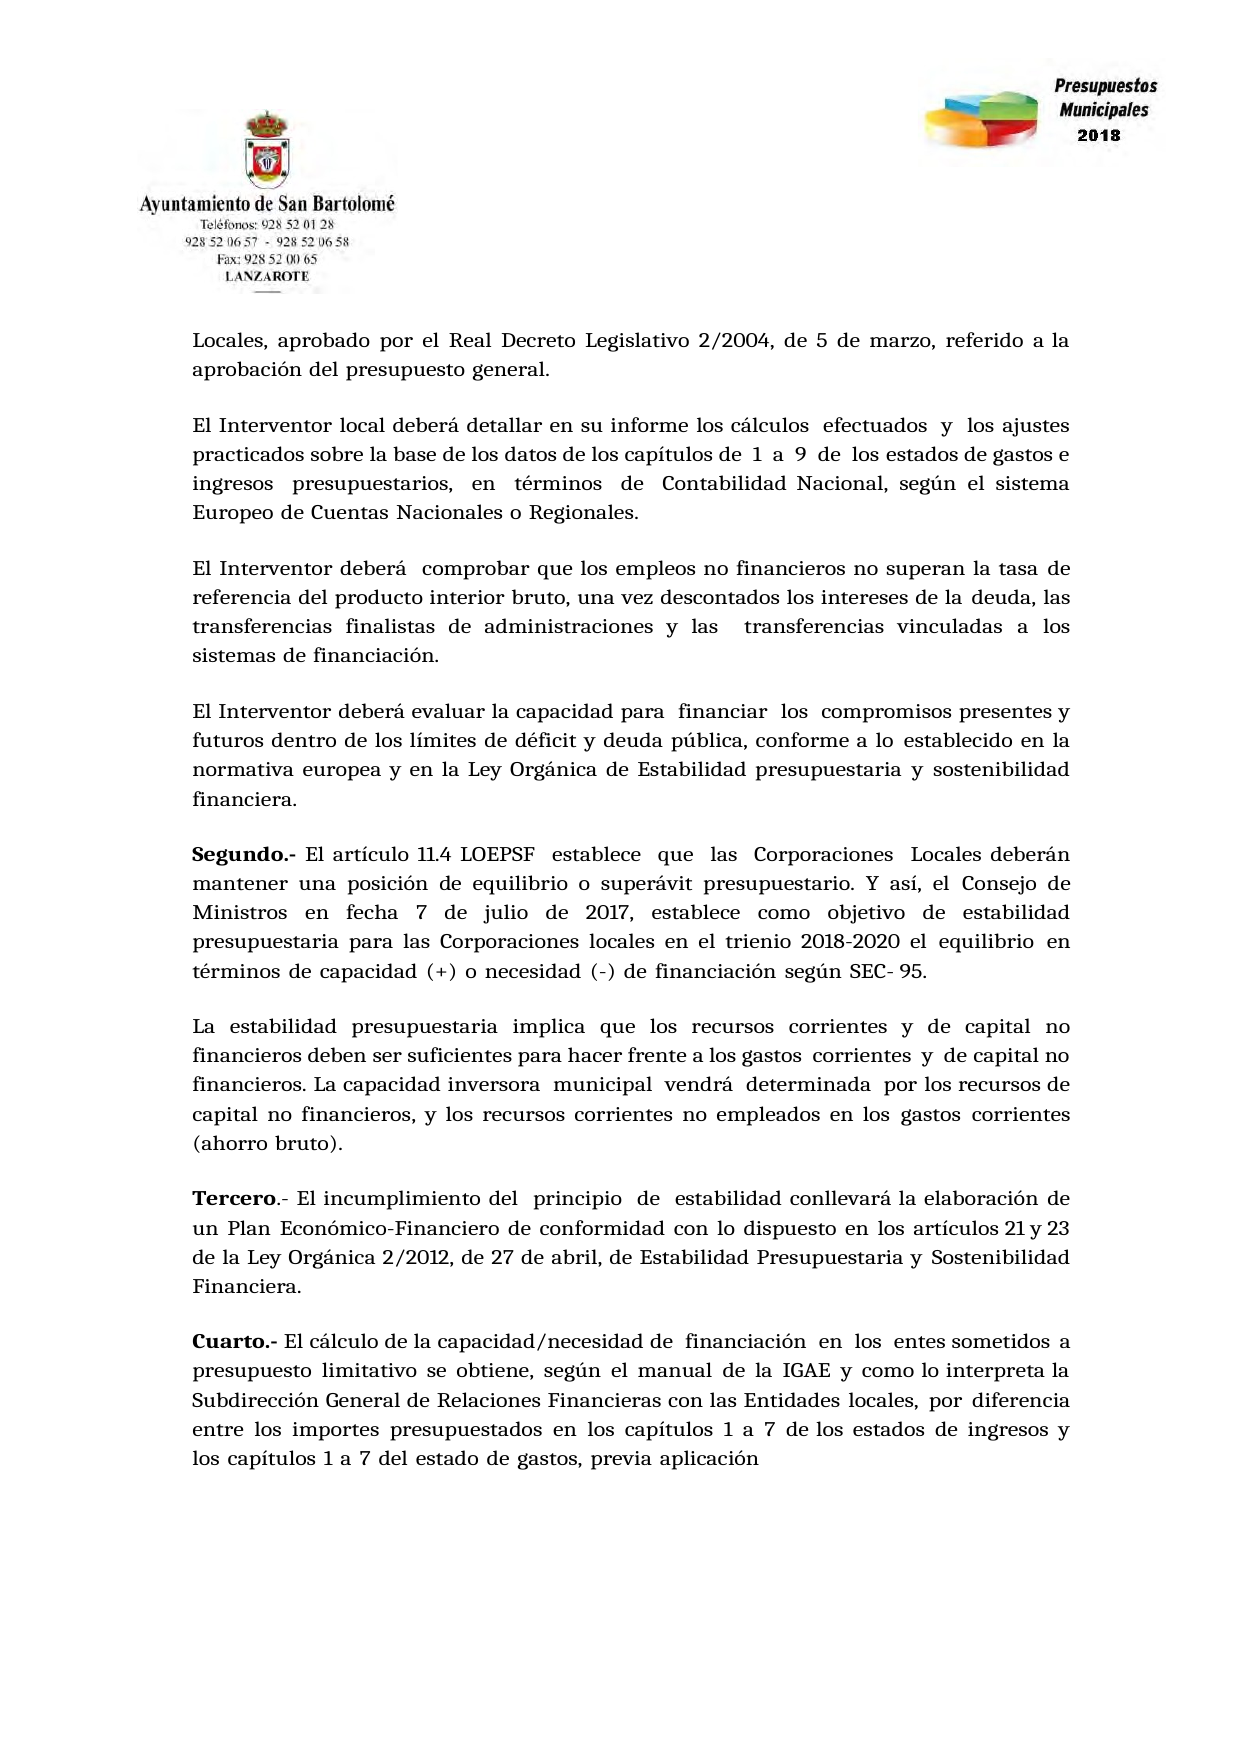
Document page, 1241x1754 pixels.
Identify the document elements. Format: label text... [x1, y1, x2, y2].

text Segundo.- El artículo 11.4 LOEPSF establece que las Corporaciones Locales deberán mantener una posición de equilibrio o superávit presupuestario. Y así, el Consejo de Ministros en fecha 7 de julio de 2017, establece como objetivo de estabilidad presupuestaria para las Corporaciones locales en el trienio 2018-2020 el equilibrio en términos de capacidad (+) o necesidad (-) de financiación según SEC- 95. [192, 843, 1071, 983]
picture [137, 109, 398, 294]
text El Interventor deberá evaluar la capacidad para financiar los compromisos presentes y futuros dentro de los límites de déficit y deuda pública, conforme a lo establecido en la normativa europea y en la Ley Orgánica de Estabilidad presupuestaria y sostenibilidad financiera. [192, 700, 1070, 811]
text Locales, aprobado por el Real Decreto Legislativo 2/2004, de 5 de marzo, referido a la aprobación del presupuesto general. [192, 329, 1070, 382]
picture [917, 58, 1166, 167]
text El Interventor local deberá detallar en su informe los cálculos efectuados y los ajustes practicados sobre la base de los datos de los capítulos de 1 a 9 de los estados de gastos e ingresos presupuestarios, en términos de Contabilidad Nacional, según el sistema Europeo de Cuentas Nacionales o Regionales. [192, 413, 1070, 525]
text Cuarto.- El cálculo de la capacidad/necesidad de financiación en los entes sometidos a presupuesto limitativo se obtiene, según el manual de la IGAE y como lo interpreta la Subdirección General de Relaciones Financieras con las Entidades locales, por diferencia entre los importes presupuestados en los capítulos 1 a 7 de los estados de ingresos y los capítulos 1 a 7 del estado de gastos, previa aplicación [192, 1330, 1070, 1471]
text La estabilidad presupuestaria implica que los recursos corrientes y de capital no financieros deben ser suficientes para hacer frente a los gastos corrientes y de capital no financieros. La capacidad inversora municipal vendrá determinada por los recursos de capital no financieros, y los recursos corrientes no empleados en los gastos corrientes (ahorro bruto). [192, 1015, 1070, 1155]
text El Interventor deberá comprobar que los empleos no financieros no superan la tasa de referencia del producto interior bruto, una vez descontados los intereses de la deuda, las transferencias finalistas de administraciones y las transferencias vinculadas a los sistemas de financiación. [192, 557, 1070, 668]
text Tercero.- El incumplimiento del principio de estabilidad conllevará la elaboración de un Plan Económico-Financiero de conformidad con lo dispuesto en los artículos 21 y 23 de la Ley Orgánica 2/2012, de 27 de abril, de Estabilidad Presupuestaria y Sostenibilidad Financiera. [192, 1187, 1070, 1298]
